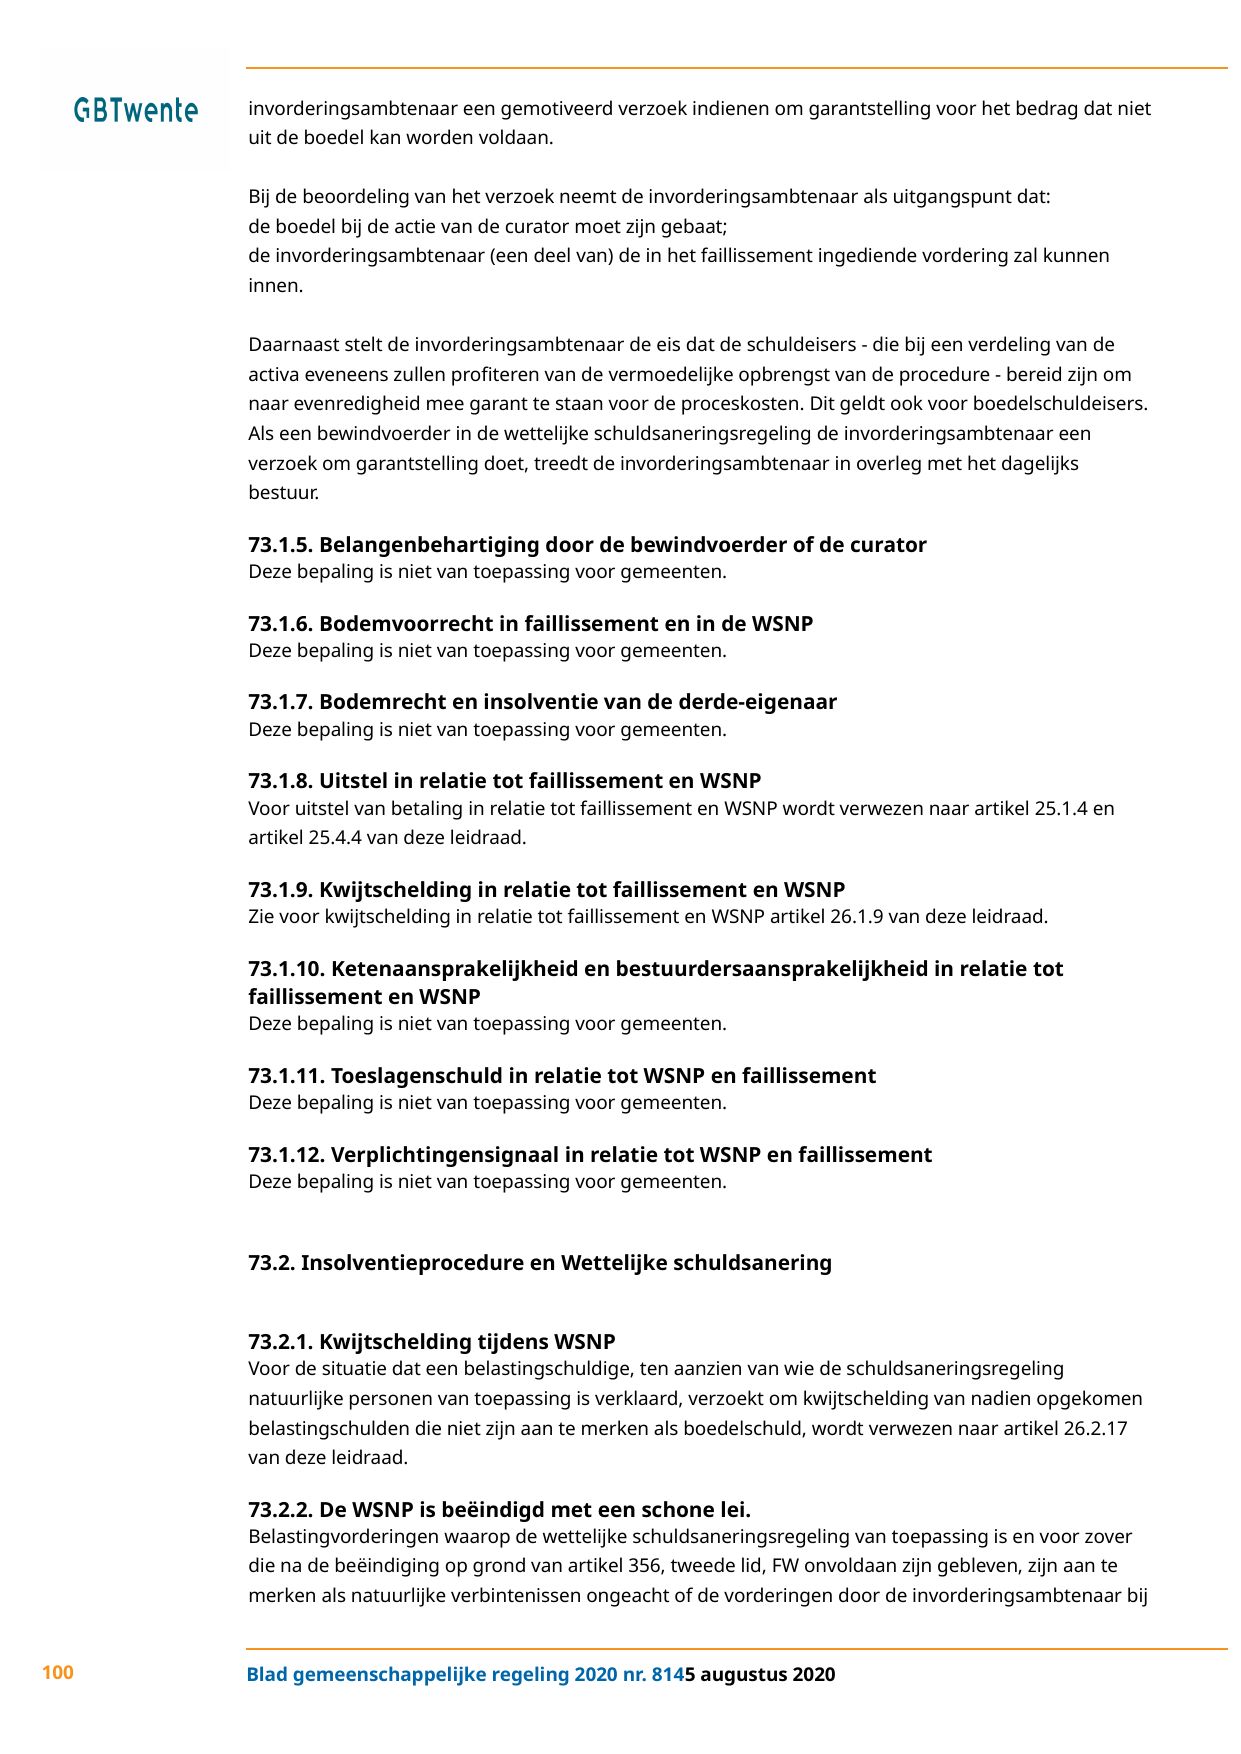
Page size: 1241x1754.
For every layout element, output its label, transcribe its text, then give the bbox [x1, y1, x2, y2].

text de boedel bij de actie van de curator moet zijn gebaat; [248, 213, 1152, 239]
text Voor uitstel van betaling in relatie tot faillissement en WSNP wordt verwezen naar artikel 25.1.4 en artikel 25.4.4 van deze leidraad. [248, 795, 1152, 850]
text Zie voor kwijtschelding in relatie tot faillissement en WSNP artikel 26.1.9 van deze leidraad. [248, 903, 1152, 929]
text Daarnaast stelt de invorderingsambtenaar de eis dat de schuldeisers - die bij een verdeling van de activa eveneens zullen profiteren van de vermoedelijke opbrengst van de procedure - bereid zijn om naar evenredigheid mee garant te staan voor de proceskosten. Dit geldt ook voor boedelschuldeisers. Als een bewindvoerder in de wettelijke schuldsaneringsregeling de invorderingsambtenaar een verzoek om garantstelling doet, treedt de invorderingsambtenaar in overleg met het dagelijks bestuur. [248, 331, 1152, 505]
text 73.2.2. De WSNP is beëindigd met een schone lei. [248, 1495, 1152, 1523]
text 73.1.12. Verplichtingensignaal in relatie tot WSNP en faillissement [248, 1140, 1152, 1168]
text 73.1.9. Kwijtschelding in relatie tot faillissement en WSNP [248, 875, 1152, 903]
text Deze bepaling is niet van toepassing voor gemeenten. [248, 1089, 1152, 1115]
text Voor de situatie dat een belastingschuldige, ten aanzien van wie de schuldsaneringsregeling natuurlijke personen van toepassing is verklaard, verzoekt om kwijtschelding van nadien opgekomen belastingschulden die niet zijn aan te merken als boedelschuld, wordt verwezen naar artikel 26.2.17 van deze leidraad. [248, 1356, 1152, 1470]
text 73.2. Insolventieprocedure en Wettelijke schuldsanering [248, 1248, 1152, 1277]
text Deze bepaling is niet van toepassing voor gemeenten. [248, 1168, 1152, 1194]
text Bij de beoordeling van het verzoek neemt de invorderingsambtenaar als uitgangspunt dat: [248, 183, 1152, 209]
picture [41, 47, 231, 172]
text 73.2.1. Kwijtschelding tijdens WSNP [248, 1327, 1152, 1356]
text 73.1.7. Bodemrecht en insolventie van de derde-eigenaar [248, 687, 1152, 716]
text 73.1.10. Ketenaansprakelijkheid en bestuurdersaansprakelijkheid in relatie tot faillissement en WSNP [248, 954, 1152, 1011]
text Belastingvorderingen waarop de wettelijke schuldsaneringsregeling van toepassing is en voor zover die na de beëindiging op grond van artikel 356, tweede lid, FW onvoldaan zijn gebleven, zijn aan te merken als natuurlijke verbintenissen ongeacht of de vorderingen door de invorderingsambtenaar bij [248, 1523, 1152, 1608]
text 73.1.6. Bodemvoorrecht in faillissement en in de WSNP [248, 609, 1152, 637]
text Deze bepaling is niet van toepassing voor gemeenten. [248, 716, 1152, 742]
text Deze bepaling is niet van toepassing voor gemeenten. [248, 637, 1152, 663]
text invorderingsambtenaar een gemotiveerd verzoek indienen om garantstelling voor het bedrag dat niet uit de boedel kan worden voldaan. [248, 95, 1152, 150]
text de invorderingsambtenaar (een deel van) de in het faillissement ingediende vordering zal kunnen innen. [248, 243, 1152, 298]
text Deze bepaling is niet van toepassing voor gemeenten. [248, 1011, 1152, 1036]
text Deze bepaling is niet van toepassing voor gemeenten. [248, 558, 1152, 584]
text 73.1.11. Toeslagenschuld in relatie tot WSNP en faillissement [248, 1061, 1152, 1089]
text 73.1.8. Uitstel in relatie tot faillissement en WSNP [248, 766, 1152, 795]
text 73.1.5. Belangenbehartiging door de bewindvoerder of de curator [248, 530, 1152, 558]
